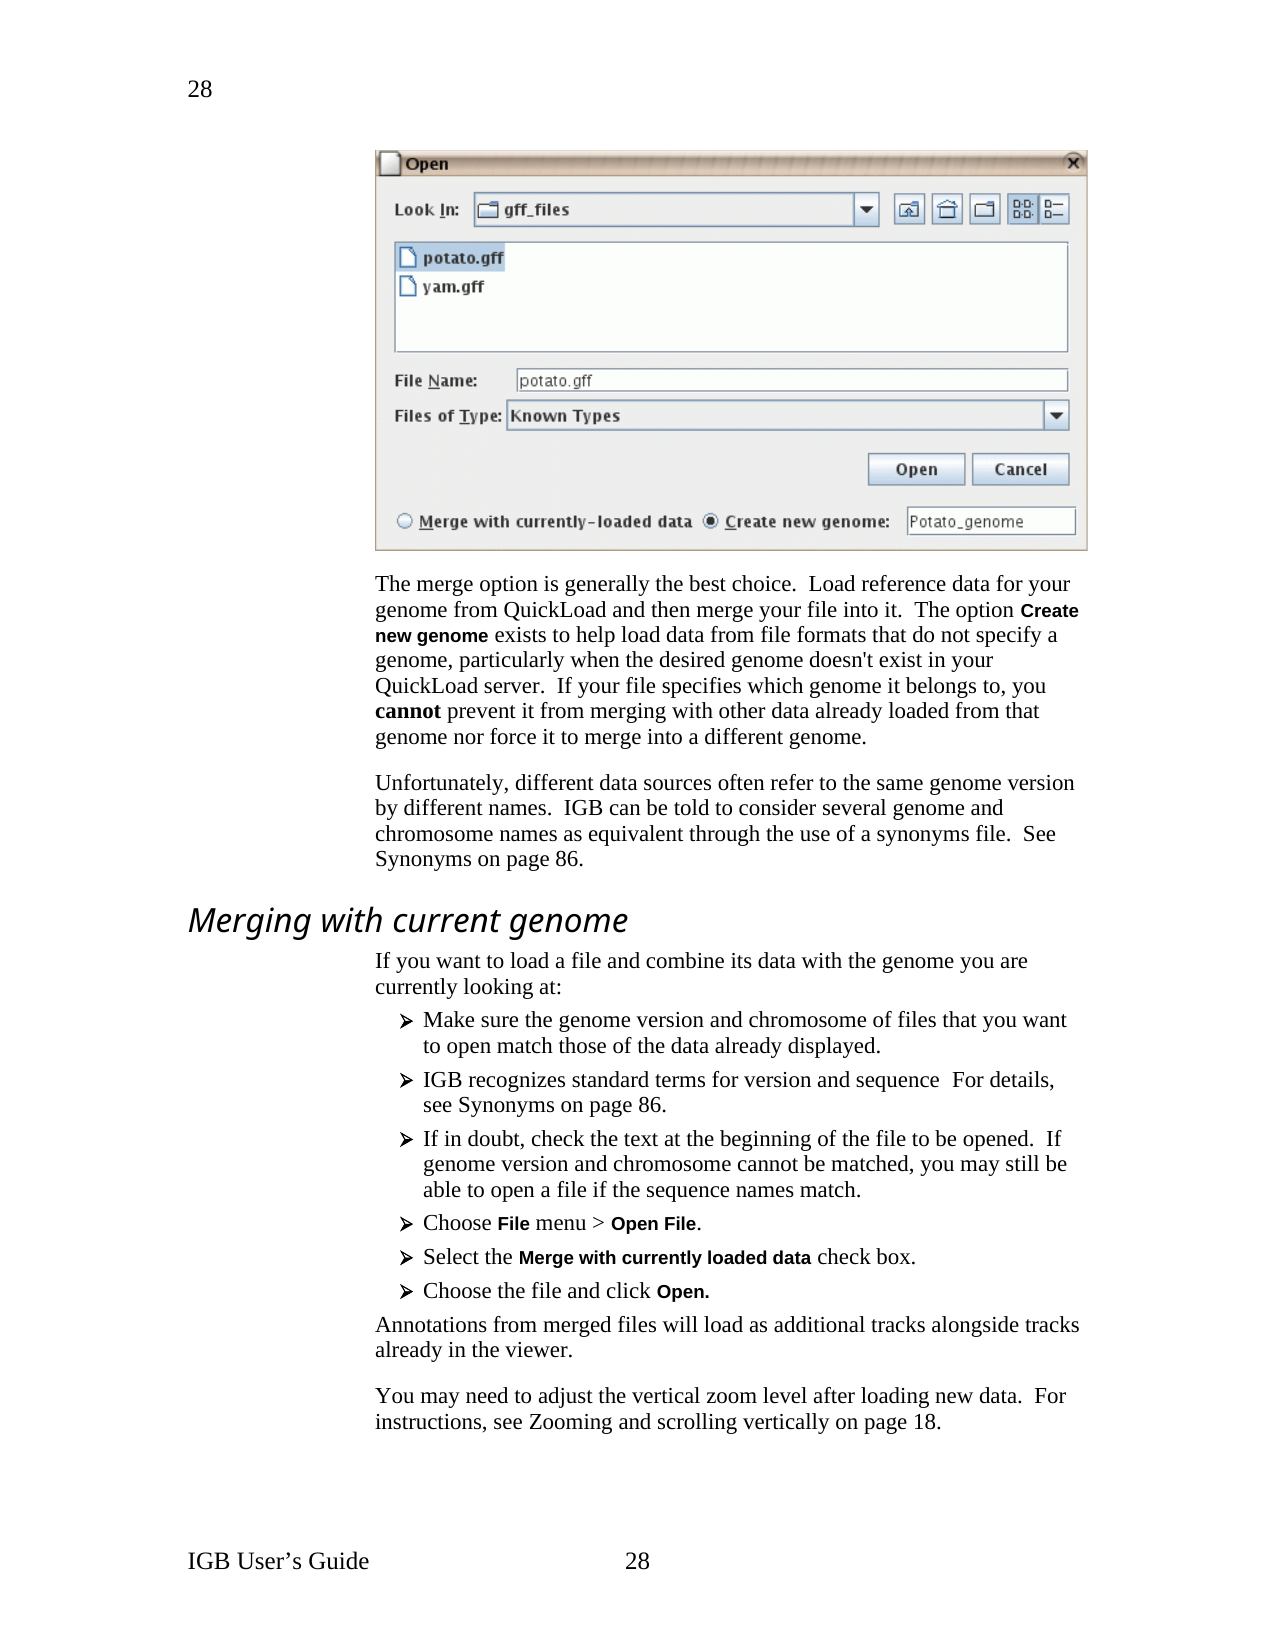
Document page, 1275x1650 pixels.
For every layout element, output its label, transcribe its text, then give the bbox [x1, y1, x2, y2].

subtitle Merging with current genome [187, 897, 1087, 942]
list If in doubt, check the text at the beginning of the file to be opened. If genome version and chromosome cannot be matched, you may still be able to open a file if the sequence names match. [399, 1126, 1087, 1202]
list Select the Merge with currently loaded data check box. [399, 1244, 1087, 1269]
text Annotations from merged files will load as additional tracks alongside tracks already in the viewer. [375, 1312, 1087, 1362]
picture [375, 150, 1088, 551]
list Choose the file and click Open. [399, 1278, 1087, 1303]
text Unfortunately, different data sources often refer to the same genome version by different names. IGB can be told to consider several genome and chromosome names as equivalent through the use of a synonyms file. See Synonyms on page 85. [375, 770, 1087, 872]
text If you want to load a file and combine its data with the genome you are currently looking at: [375, 948, 1087, 999]
text You may need to adjust the vertical zoom level after loading new data. For instructions, see Zooming and scrolling vertically on page 18. [375, 1383, 1087, 1434]
list Make sure the genome version and chromosome of files that you want to open match those of the data already displayed. [399, 1007, 1087, 1058]
list Choose File menu > Open File. [399, 1210, 1087, 1236]
text The merge option is generally the best choice. Load reference data for your genome from QuickLoad and then merge your file into it. The option Create new genome exists to help load data from file formats that do not specify a genome, particularly when the desired genome doesn't exist in your QuickLoad server. If your file specifies which genome it belongs to, you cannot prevent it from merging with other data already loaded from that genome nor force it to merge into a different genome. [375, 571, 1087, 749]
list IGB recognizes standard terms for version and sequence For details, see Synonyms on page 85. [399, 1067, 1087, 1117]
